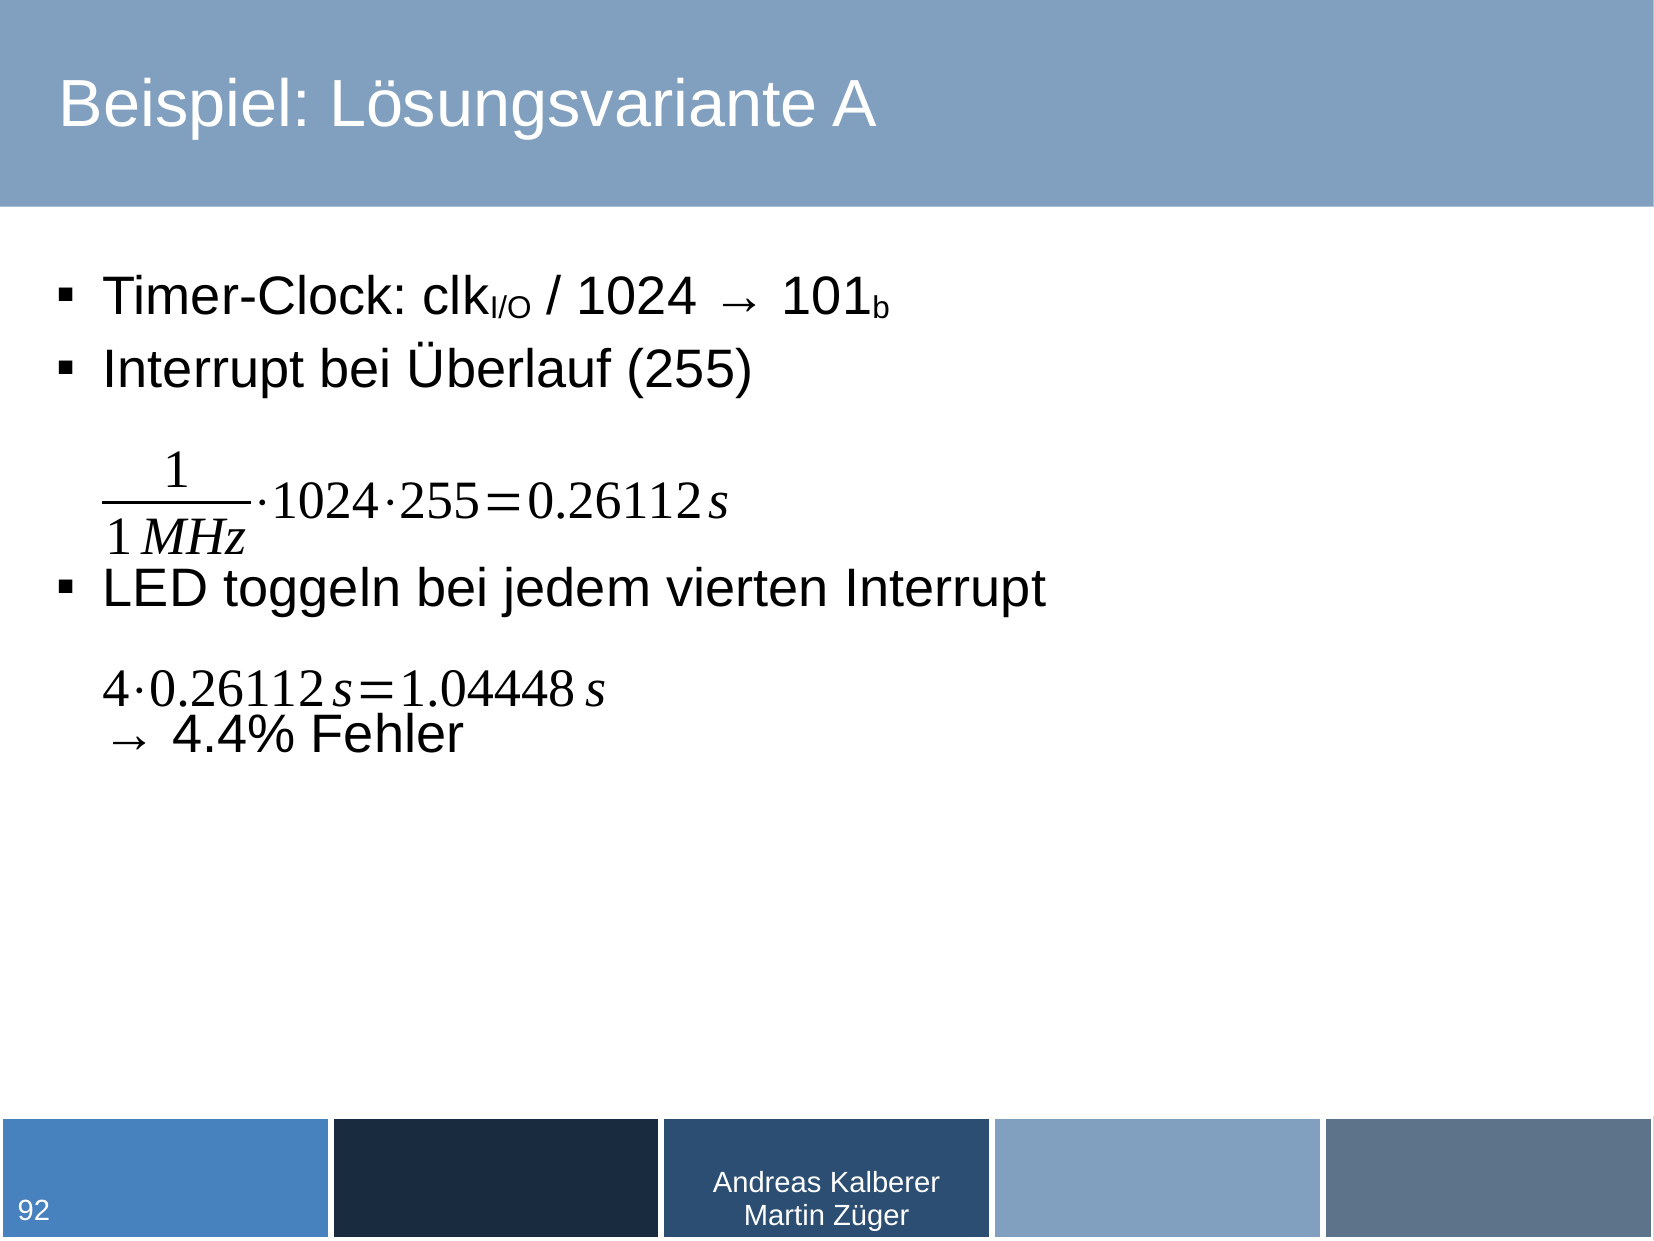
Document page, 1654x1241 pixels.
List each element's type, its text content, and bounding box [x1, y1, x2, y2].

chart [94, 438, 737, 567]
chart [94, 657, 613, 718]
title Beispiel: Lösungsvariante A [59, 29, 1595, 178]
list Timer-Clock: clkI/O / 1024 → 101b Interrupt bei Überlauf (255) LED toggeln bei jedem vierten Interrupt → 4.4% Fehler [59, 265, 1595, 986]
